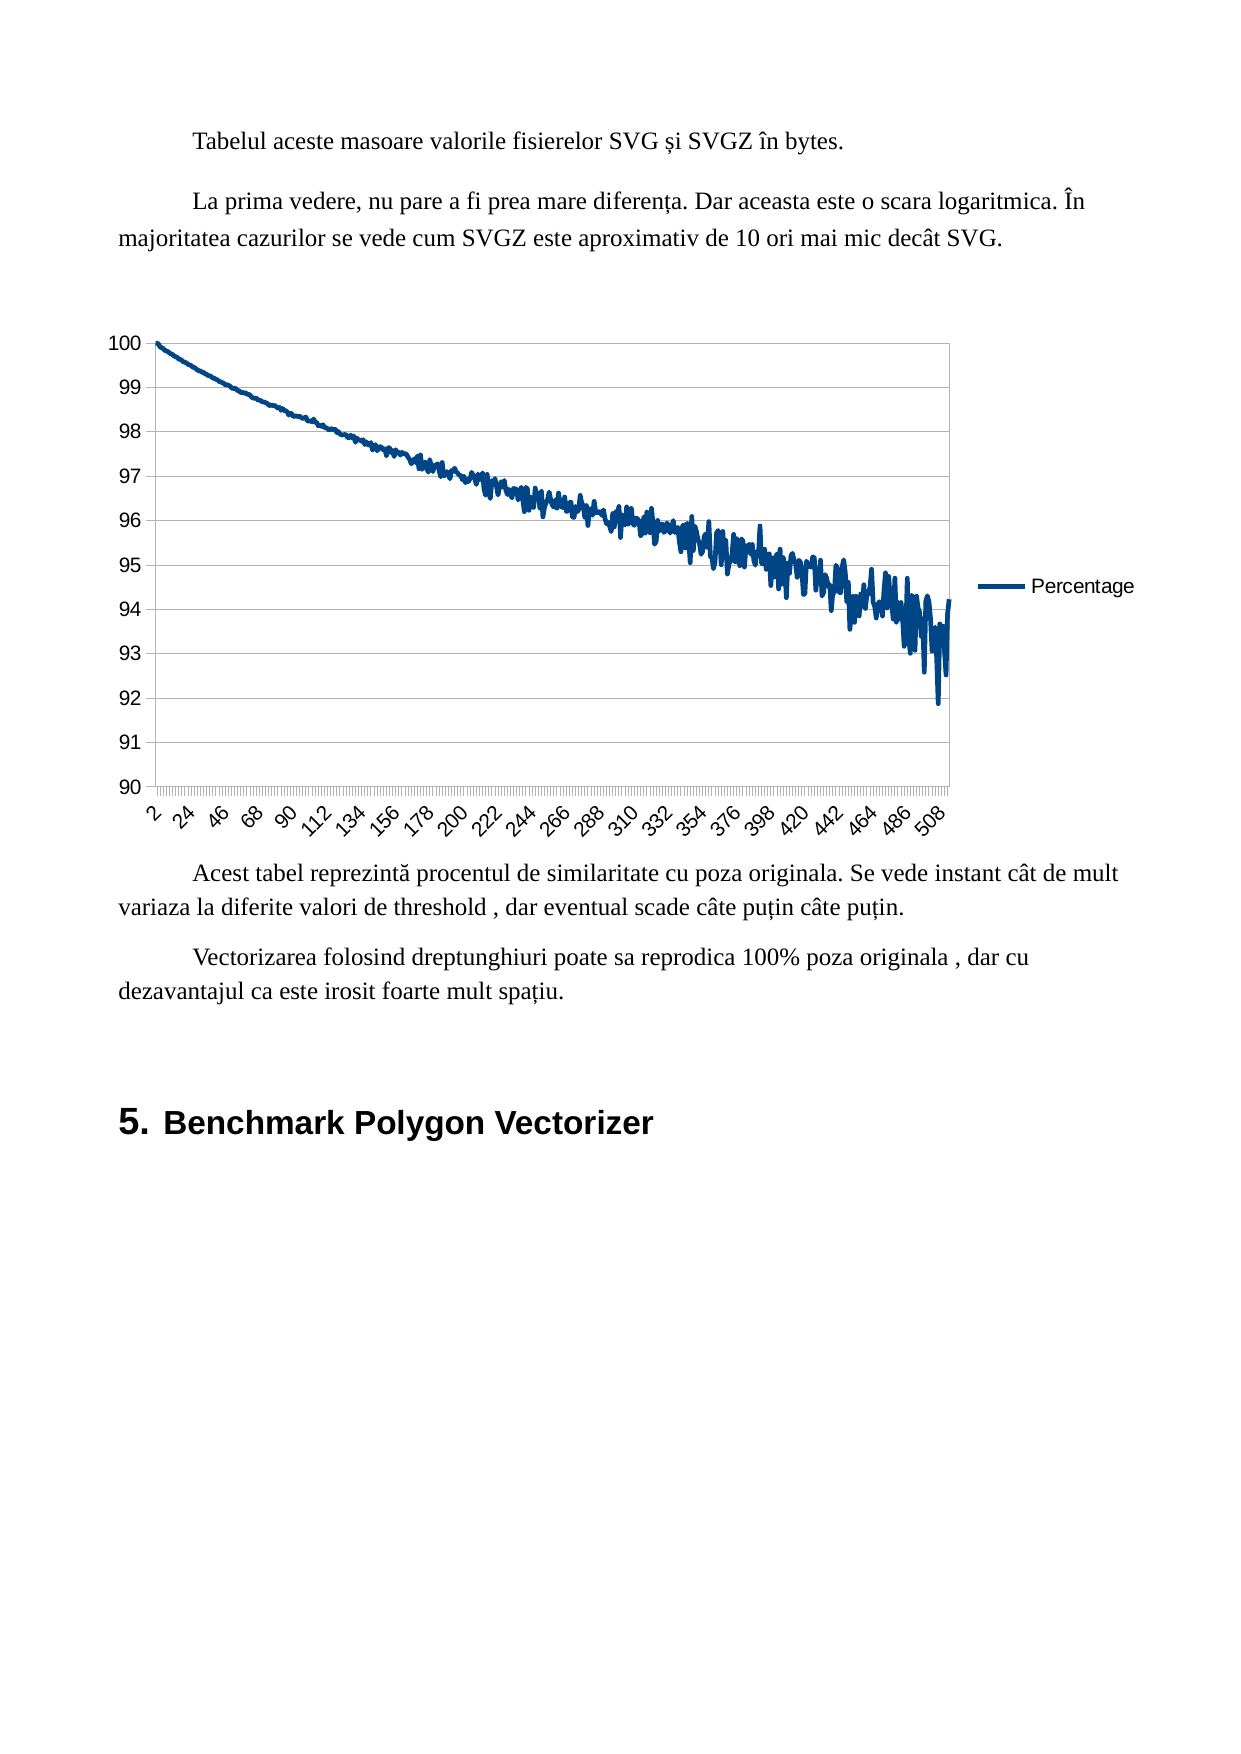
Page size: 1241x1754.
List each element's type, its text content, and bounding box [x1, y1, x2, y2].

text Tabelul aceste masoare valorile fisierelor SVG și SVGZ în bytes. [118, 118, 1122, 156]
text Vectorizarea folosind dreptunghiuri poate sa reprodica 100% poza originala , dar cu dezavantajul ca este irosit foarte mult spațiu. [118, 942, 1122, 1005]
text Acest tabel reprezintă procentul de similaritate cu poza originala. Se vede instant cât de mult variaza la diferite valori de threshold , dar eventual scade câte puțin câte puțin. [118, 853, 1122, 921]
text La prima vedere, nu pare a fi prea mare diferența. Dar aceasta este o scara logaritmica. În majoritatea cazurilor se vede cum SVGZ este aproximativ de 10 ori mai mic decât SVG. [118, 179, 1122, 251]
subtitle Benchmark Polygon Vectorizer [118, 1099, 1122, 1143]
